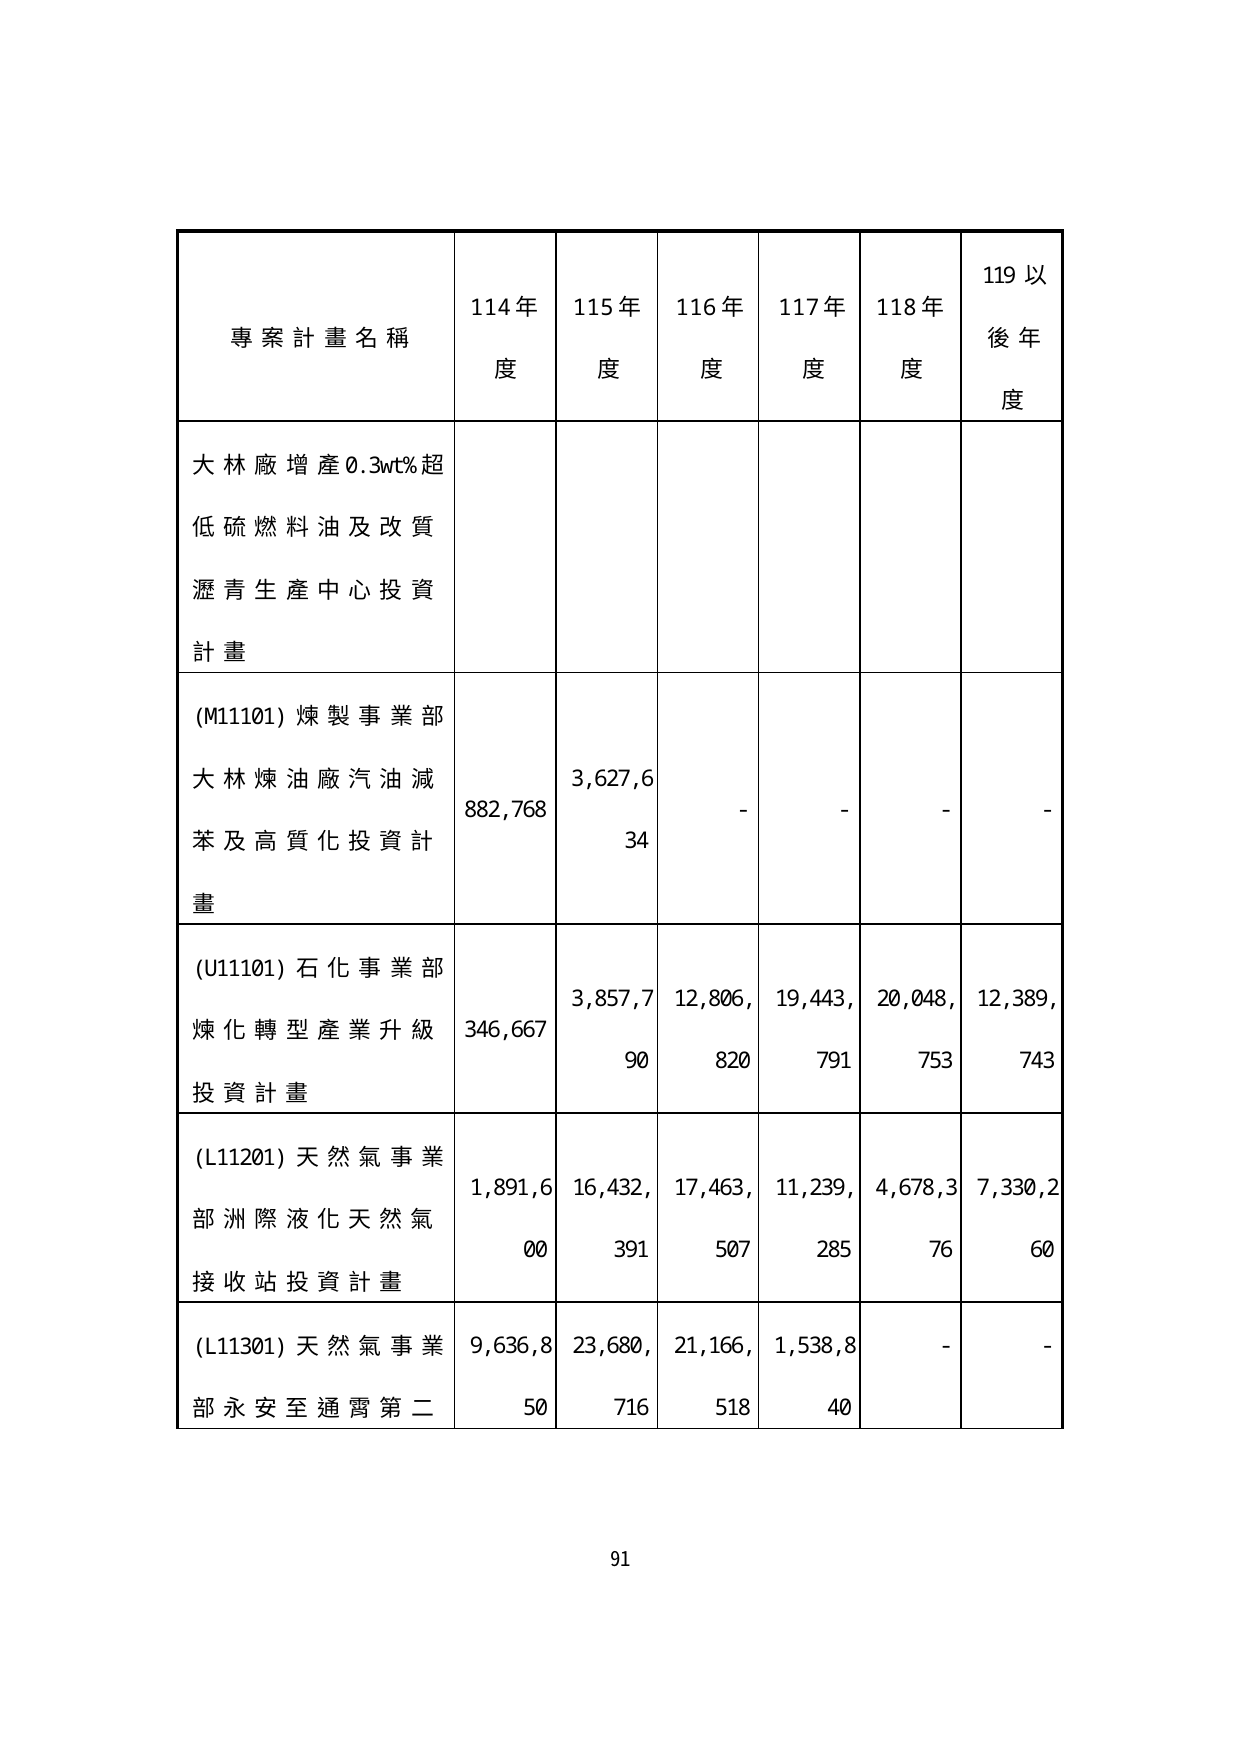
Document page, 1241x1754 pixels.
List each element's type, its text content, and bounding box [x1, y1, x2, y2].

table_cell - [861, 1303, 960, 1428]
table_cell - [557, 422, 657, 671]
table_cell 7,330,260 [962, 1114, 1061, 1301]
table_cell 1,538,840 [759, 1303, 859, 1428]
table_cell - [861, 422, 960, 671]
table_cell - [962, 1303, 1061, 1428]
table_header 117年度 [759, 233, 859, 420]
table_cell - [861, 673, 960, 923]
table_cell - [759, 422, 859, 671]
table_cell 882,768 [455, 673, 555, 923]
table_cell 12,389,743 [962, 925, 1061, 1112]
table_cell - [962, 673, 1061, 923]
table_cell 4,678,376 [861, 1114, 960, 1301]
table_header 119以後年度 [962, 233, 1061, 420]
table_cell 12,806,820 [658, 925, 758, 1112]
table_header 116年度 [658, 233, 758, 420]
table_cell 17,463,507 [658, 1114, 758, 1301]
table_cell (U11101)石化事業部煉化轉型產業升級投資計畫 [179, 925, 454, 1112]
table_cell 346,667 [455, 925, 555, 1112]
table_cell 20,048,753 [861, 925, 960, 1112]
table_cell - [658, 422, 758, 671]
table_cell 1,891,600 [455, 1114, 555, 1301]
table_cell 3,627,634 [557, 673, 657, 923]
table_cell (L11201)天然氣事業部洲際液化天然氣接收站投資計畫 [179, 1114, 454, 1301]
table_header 115年度 [557, 233, 657, 420]
table_header 114年度 [455, 233, 555, 420]
table_cell 19,443,791 [759, 925, 859, 1112]
table_cell (L11301)天然氣事業部永安至通霄第二 [179, 1303, 454, 1428]
table_cell - [759, 673, 859, 923]
table_cell [455, 422, 555, 671]
table_cell 3,857,790 [557, 925, 657, 1112]
table_cell 16,432,391 [557, 1114, 657, 1301]
table_cell - [658, 673, 758, 923]
table_cell - [962, 422, 1061, 671]
table_cell 大林廠增產0.3wt%超低硫燃料油及改質瀝青生產中心投資計畫 [179, 422, 454, 671]
table_header 118年度 [861, 233, 960, 420]
table_cell (M11101)煉製事業部大林煉油廠汽油減苯及高質化投資計畫 [179, 673, 454, 923]
table_cell 23,680,716 [557, 1303, 657, 1428]
table_cell 9,636,850 [455, 1303, 555, 1428]
table_header 專案計畫名稱 [179, 233, 454, 420]
table_cell 11,239,285 [759, 1114, 859, 1301]
table_cell 21,166,518 [658, 1303, 758, 1428]
